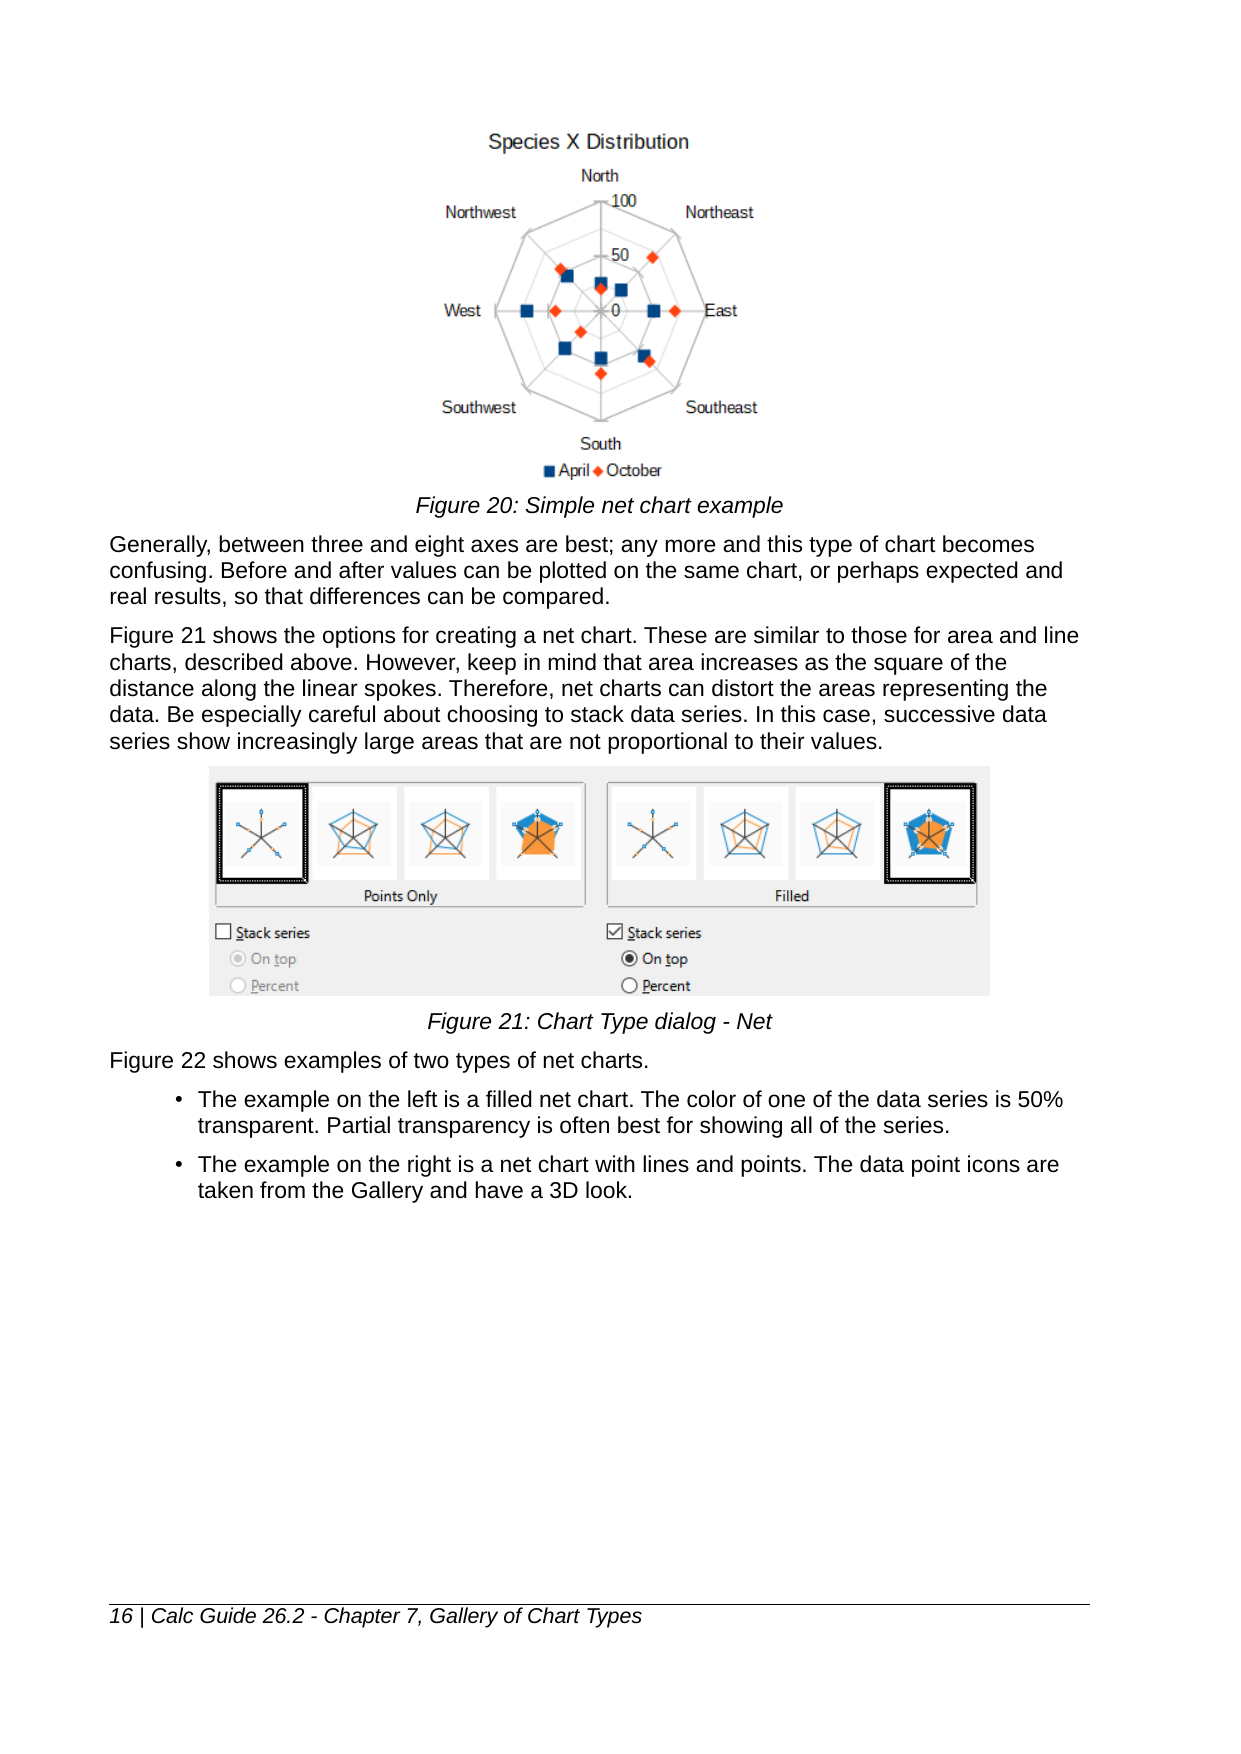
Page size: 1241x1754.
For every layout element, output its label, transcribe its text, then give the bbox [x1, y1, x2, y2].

text Figure 21 shows the options for creating a net chart. These are similar to those for area and line charts, described above. However, keep in mind that area increases as the square of the distance along the linear spokes. Therefore, net charts can distort the areas representing the data. Be especially careful about choosing to stack data series. In this case, successive data series show increasingly large areas that are not proportional to their values. [109, 622, 1090, 754]
text Generally, between three and eight axes are best; any more and this type of chart becomes confusing. Before and after values can be plotted on the same chart, or perhaps expected and real results, so that differences can be compared. [109, 531, 1090, 610]
text Figure 20: Simple net chart example [394, 492, 804, 518]
list The example on the right is a net chart with lines and points. The data point icons are taken from the Gallery and have a 3D look. [183, 1151, 1090, 1203]
text Figure 21: Chart Type dialog - Net [209, 1008, 990, 1034]
list Figure 22 shows examples of two types of net charts. [109, 1047, 1090, 1073]
picture [394, 121, 805, 480]
picture [208, 766, 991, 996]
list The example on the left is a filled net chart. The color of one of the data series is 50% transparent. Partial transparency is often best for showing all of the series. [183, 1086, 1090, 1138]
